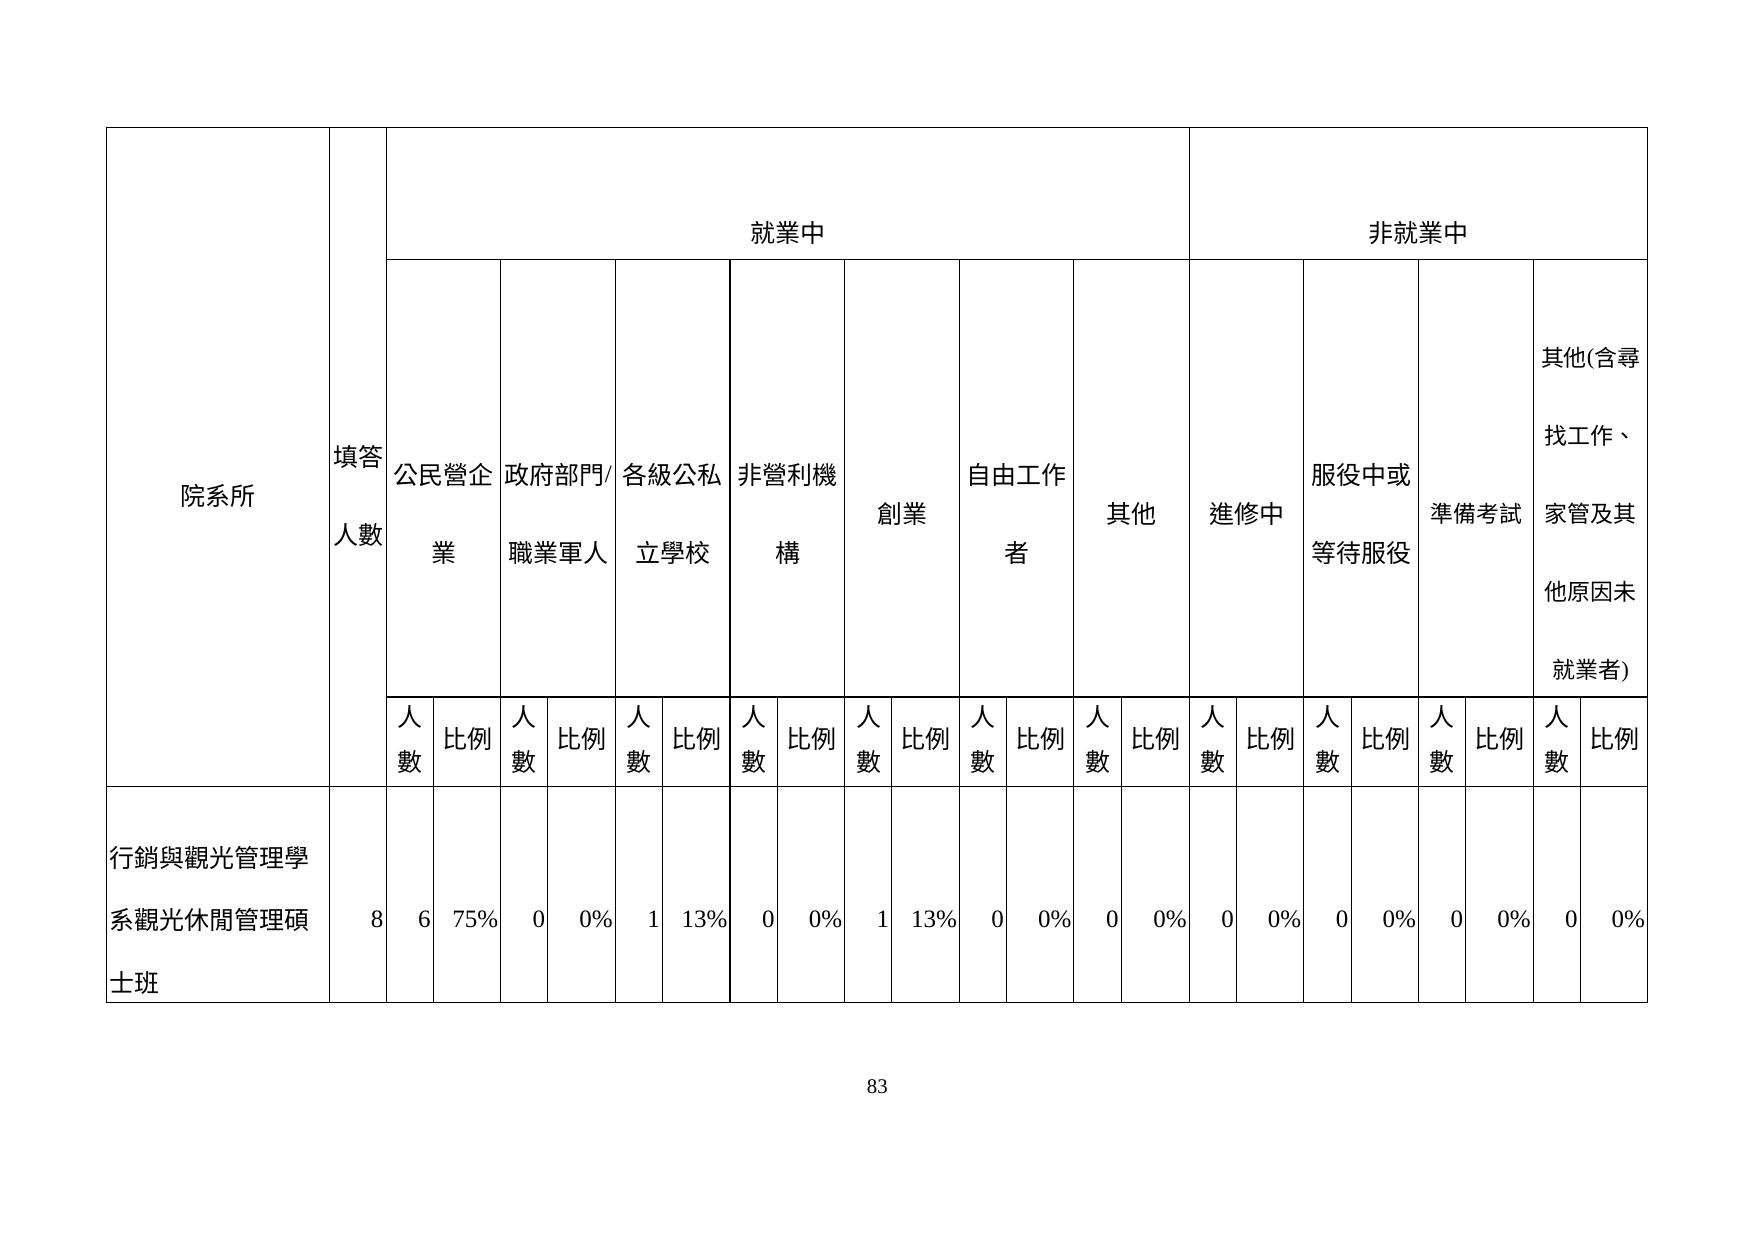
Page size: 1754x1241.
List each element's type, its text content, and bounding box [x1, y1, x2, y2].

table_cell 0% [1007, 787, 1073, 1002]
table_cell 0 [960, 787, 1006, 1002]
table_cell 比例 [663, 698, 729, 786]
table_cell 人數 [616, 698, 662, 786]
table_cell 0% [778, 787, 844, 1002]
table_cell 其他 [1074, 260, 1189, 696]
table_cell 自由工作者 [960, 260, 1073, 696]
table_cell 75% [434, 787, 500, 1002]
table_cell 0 [1190, 787, 1236, 1002]
table_cell 公民營企業 [387, 260, 500, 696]
table_cell 比例 [1581, 698, 1647, 786]
table_cell 準備考試 [1419, 260, 1533, 696]
table_cell 0 [1304, 787, 1351, 1002]
table_cell 比例 [892, 698, 959, 786]
table_cell 比例 [548, 698, 615, 786]
table_cell 0 [1419, 787, 1465, 1002]
table_cell 6 [387, 787, 433, 1002]
table_cell 創業 [845, 260, 959, 696]
table_cell 0% [1352, 787, 1418, 1002]
table_cell 1 [845, 787, 891, 1002]
table_cell 人數 [960, 698, 1006, 786]
table_cell 人數 [501, 698, 547, 786]
table_cell 比例 [1352, 698, 1418, 786]
table_cell 0% [1466, 787, 1533, 1002]
table_cell 0 [501, 787, 547, 1002]
table_cell 1 [616, 787, 662, 1002]
table_cell 人數 [387, 698, 433, 786]
table_cell 服役中或等待服役 [1304, 260, 1418, 696]
table_cell 13% [892, 787, 959, 1002]
table_cell 比例 [1122, 698, 1189, 786]
table_cell 人數 [1534, 698, 1580, 786]
table_header 非就業中 [1190, 128, 1647, 259]
table_cell 比例 [434, 698, 500, 786]
table_cell 各級公私立學校 [616, 260, 729, 696]
table_cell 0 [731, 787, 777, 1002]
table_cell 人數 [845, 698, 891, 786]
table_cell 比例 [1237, 698, 1303, 786]
table_cell 人數 [1074, 698, 1121, 786]
table_cell 0% [1122, 787, 1189, 1002]
table_cell 非營利機構 [731, 260, 844, 696]
table_header 院系所 [107, 128, 329, 786]
table_cell 8 [330, 787, 386, 1002]
table_cell 人數 [731, 698, 777, 786]
table_cell 比例 [1466, 698, 1533, 786]
table_cell 13% [663, 787, 729, 1002]
table_cell 比例 [778, 698, 844, 786]
table_cell 0% [1237, 787, 1303, 1002]
table_header 填答 人數 [330, 128, 386, 786]
table_cell 政府部門/職業軍人 [501, 260, 615, 696]
table_cell 人數 [1419, 698, 1465, 786]
table_cell 行銷與觀光管理學系觀光休閒管理碩士班 [107, 787, 329, 1002]
table_cell 比例 [1007, 698, 1073, 786]
table_cell 人數 [1304, 698, 1351, 786]
table_cell 0% [1581, 787, 1647, 1002]
table_header 就業中 [387, 128, 1189, 259]
table_cell 0 [1534, 787, 1580, 1002]
table_cell 人數 [1190, 698, 1236, 786]
table_cell 0 [1074, 787, 1121, 1002]
table_cell 其他(含尋找工作、家管及其他原因未就業者) [1534, 260, 1647, 696]
table_cell 進修中 [1190, 260, 1303, 696]
table_cell 0% [548, 787, 615, 1002]
